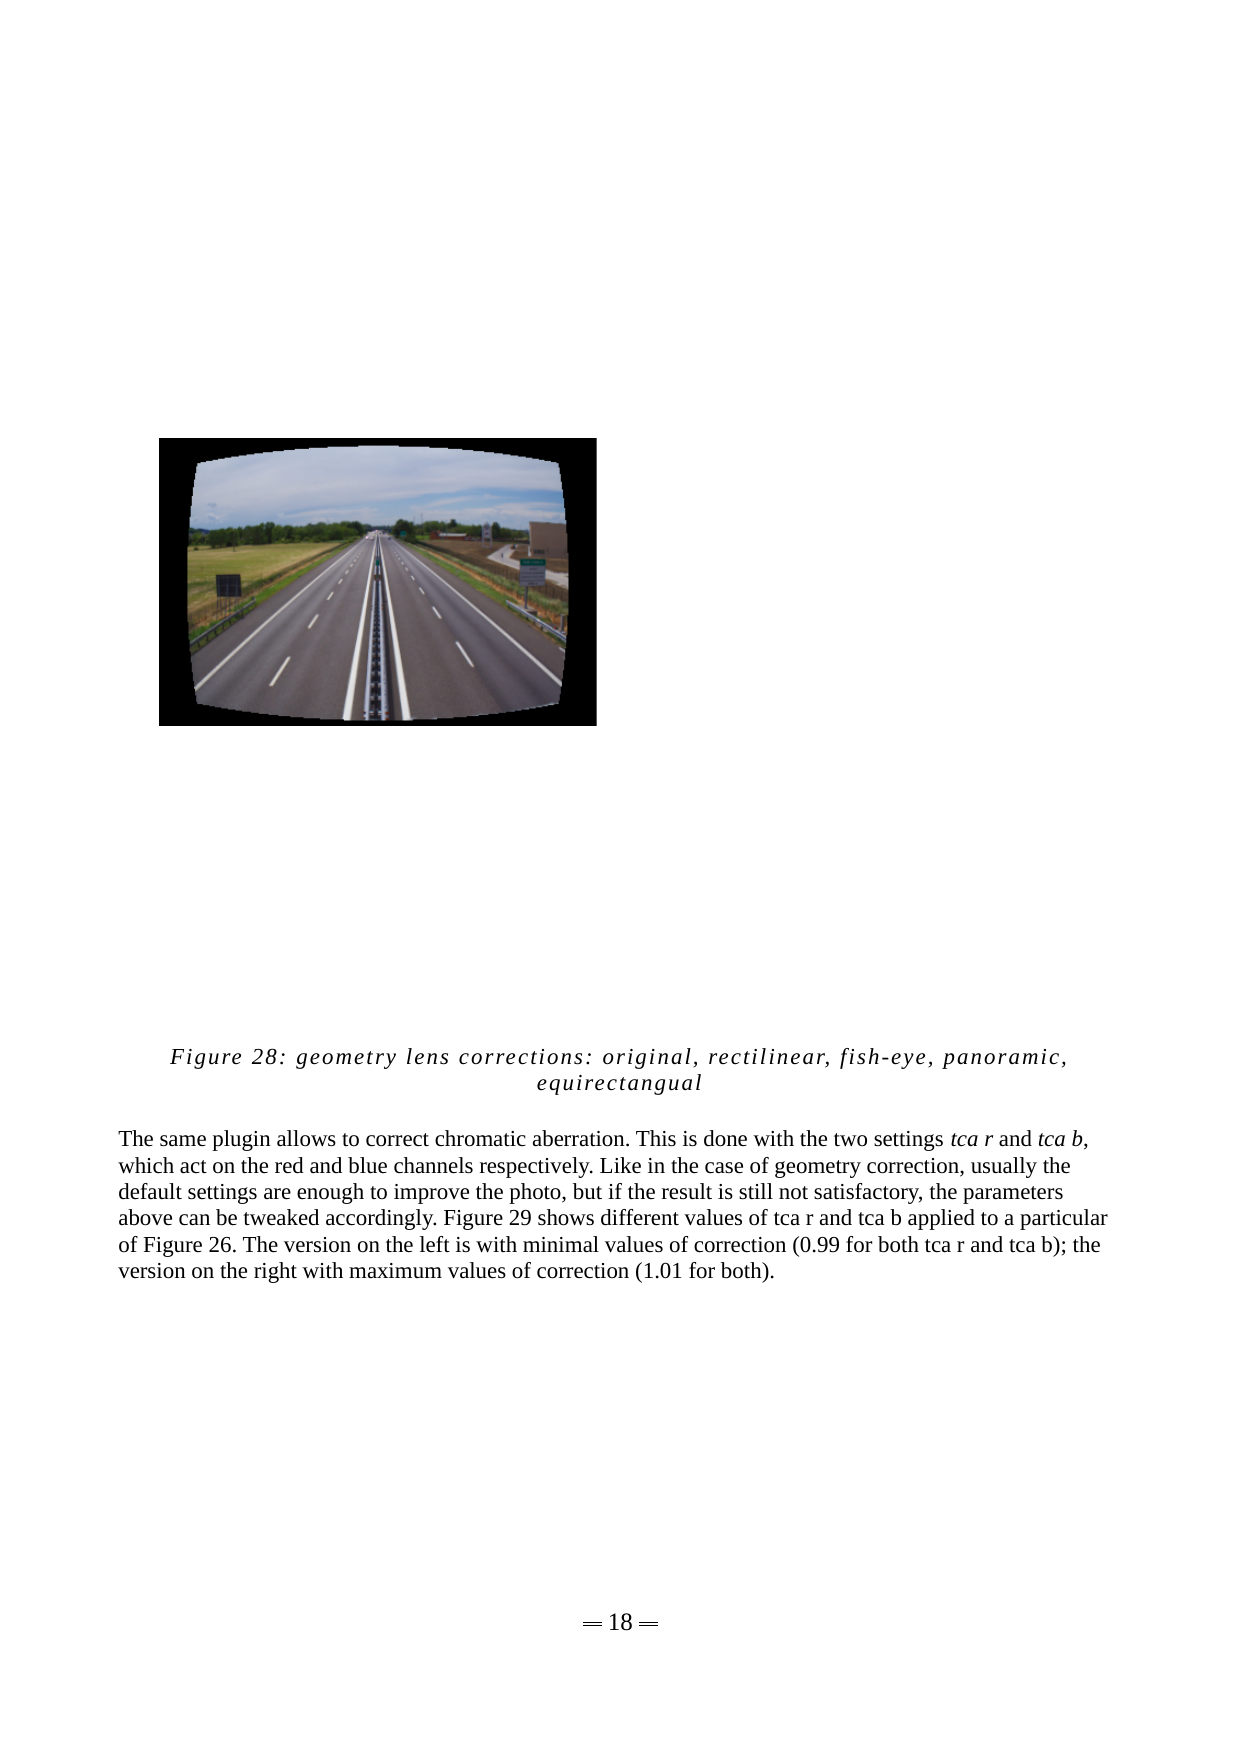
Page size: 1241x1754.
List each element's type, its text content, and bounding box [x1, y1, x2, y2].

text Figure 28: geometry lens corrections: original, rectilinear, fish-eye, panoramic, equirectangual [135, 131, 1105, 1096]
text The same plugin allows to correct chromatic aberration. This is done with the two settings tca r and tca b, which act on the red and blue channels respectively. Like in the case of geometry correction, usually the default settings are enough to improve the photo, but if the result is still not satisfactory, the parameters above can be tweaked accordingly. Figure 29 shows different values of tca r and tca b applied to a particular of Figure 26. The version on the left is with minimal values of correction (0.99 for both tca r and tca b); the version on the right with maximum values of correction (1.01 for both). [118, 118, 1122, 1283]
picture [159, 438, 597, 726]
